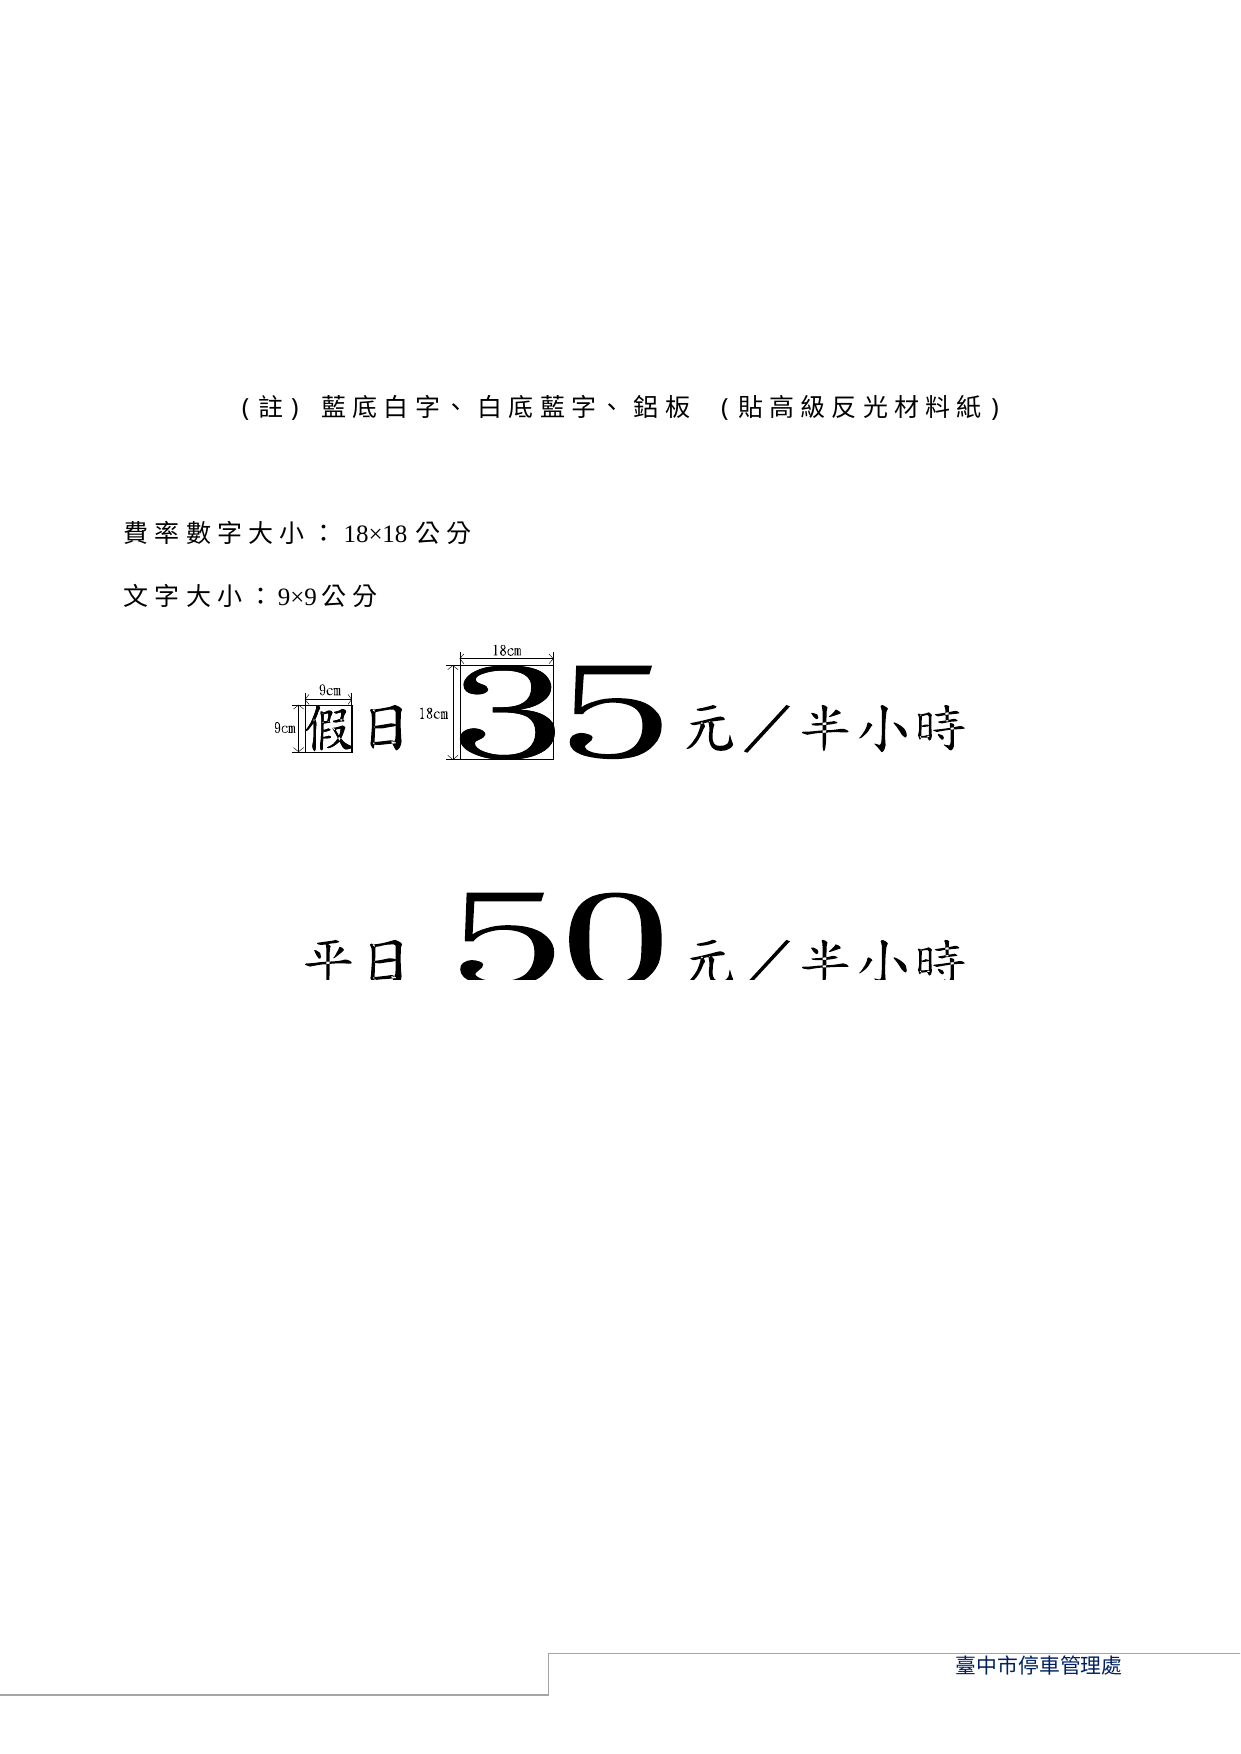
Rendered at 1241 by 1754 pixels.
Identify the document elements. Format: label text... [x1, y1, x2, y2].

text 費率數字大小：18×18公分 文字大小：9×9公分 [120, 479, 1120, 604]
text (註) 藍底白字、白底藍字、鋁板 (貼高級反光材料紙) [120, 354, 1120, 417]
